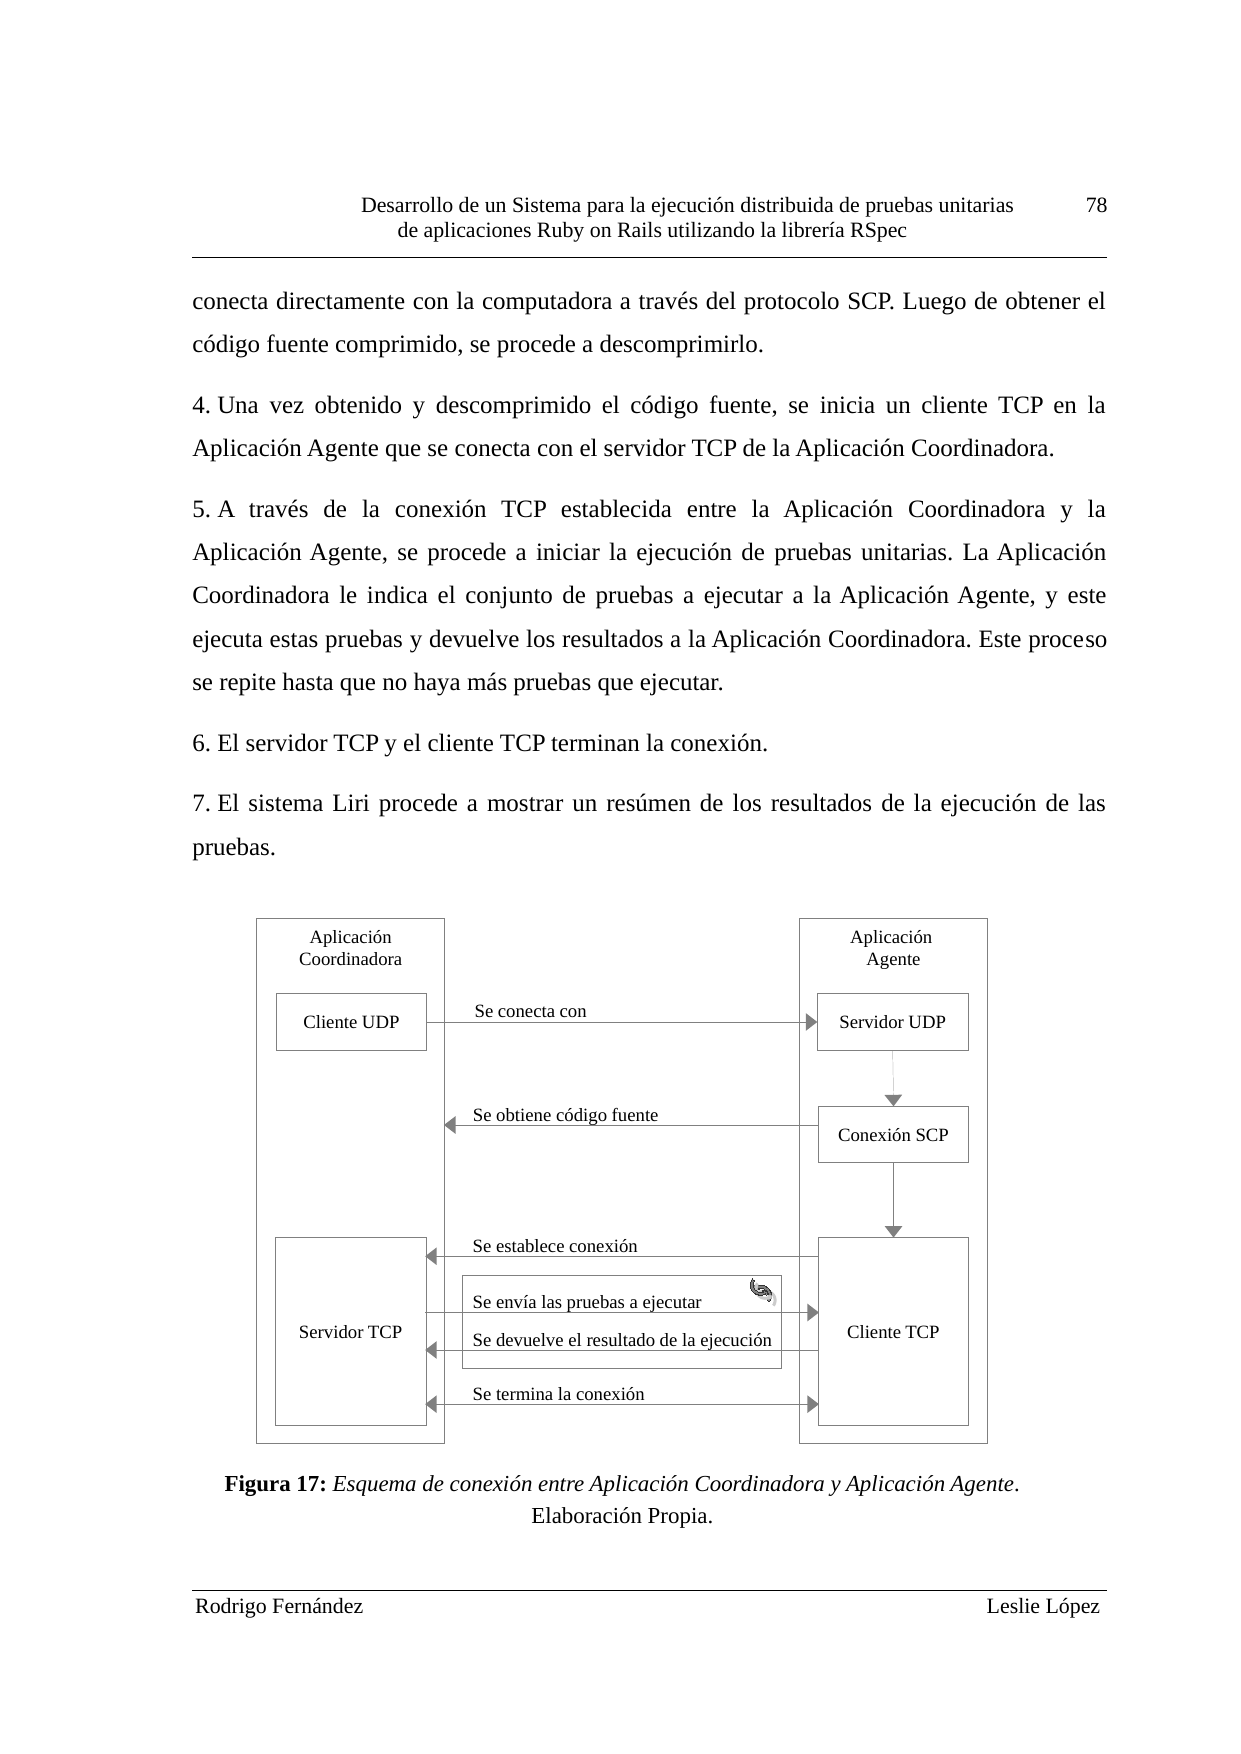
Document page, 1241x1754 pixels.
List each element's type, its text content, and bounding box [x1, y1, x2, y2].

list El sistema Liri procede a mostrar un resúmen de los resultados de la ejecución de las pruebas. [192, 788, 1107, 860]
list conecta directamente con la computadora a través del protocolo SCP. Luego de obtener el código fuente comprimido, se procede a descomprimirlo. [192, 286, 1107, 358]
list El servidor TCP y el cliente TCP terminan la conexión. [192, 728, 1107, 756]
text Elaboración Propia. [192, 1503, 1052, 1529]
text Figura 17: Esquema de conexión entre Aplicación Coordinadora y Aplicación Agente. [192, 1470, 1052, 1497]
list A través de la conexión TCP establecida entre la Aplicación Coordinadora y la Aplicación Agente, se procede a iniciar la ejecución de pruebas unitarias. La Aplicación Coordinadora le indica el conjunto de pruebas a ejecutar a la Aplicación Agente, y este ejecuta estas pruebas y devuelve los resultados a la Aplicación Coordinadora. Este proce­so se repite hasta que no haya más pruebas que ejecutar. [192, 494, 1107, 696]
list Una vez obtenido y descomprimido el código fuente, se inicia un cliente TCP en la Aplicación Agente que se conecta con el servidor TCP de la Aplicación Coordinadora. [192, 390, 1107, 462]
